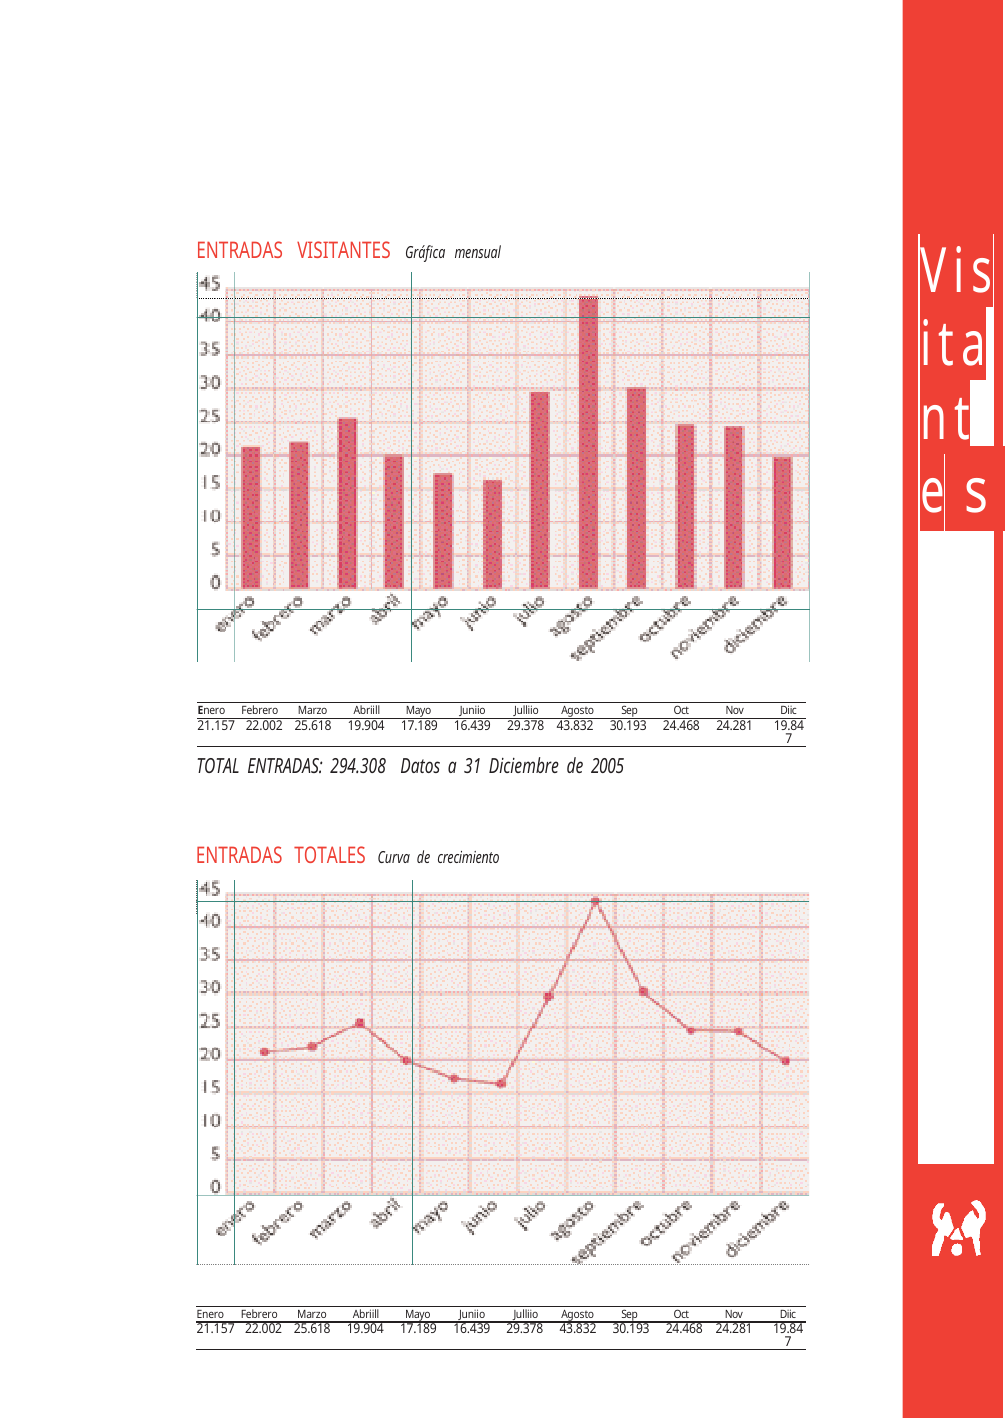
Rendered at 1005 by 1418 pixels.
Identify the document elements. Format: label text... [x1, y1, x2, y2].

table_cell 24.281 [707, 1323, 761, 1349]
text [918, 234, 994, 1164]
table_header Enero Febrero Marzo Abriill Mayo Juniio Julliio Agosto Sep Oct [196, 1307, 707, 1321]
table_cell 19.847 [761, 719, 806, 746]
table_header Nov [707, 1307, 761, 1321]
table_cell 19.847 [761, 1323, 806, 1349]
table_header Diic [761, 703, 806, 718]
table_cell 43.832 30.193 24.468 [549, 719, 708, 746]
text Visitante s [920, 234, 994, 527]
table_cell 24.281 [708, 719, 761, 746]
table_cell 21.157 22.002 25.618 19.904 17.189 16.439 29.378 43.832 30.193 24.468 [196, 1323, 707, 1349]
table_header Nov [708, 703, 761, 718]
text ENTRADAS VISITANTES Gráfica mensual [196, 233, 902, 265]
table_header Diic [761, 1307, 806, 1321]
table_cell 21.157 22.002 25.618 19.904 17.189 16.439 29.378 [197, 719, 548, 746]
text ENTRADAS TOTALES Curva de crecimiento [196, 839, 902, 870]
table_header Enero Febrero Marzo Abriill Mayo Juniio Julliio [197, 703, 548, 718]
table_header Agosto Sep Oct [549, 703, 708, 718]
text TOTAL ENTRADAS: 294.308 Datos a 31 Diciembre de 2005 [196, 752, 902, 780]
